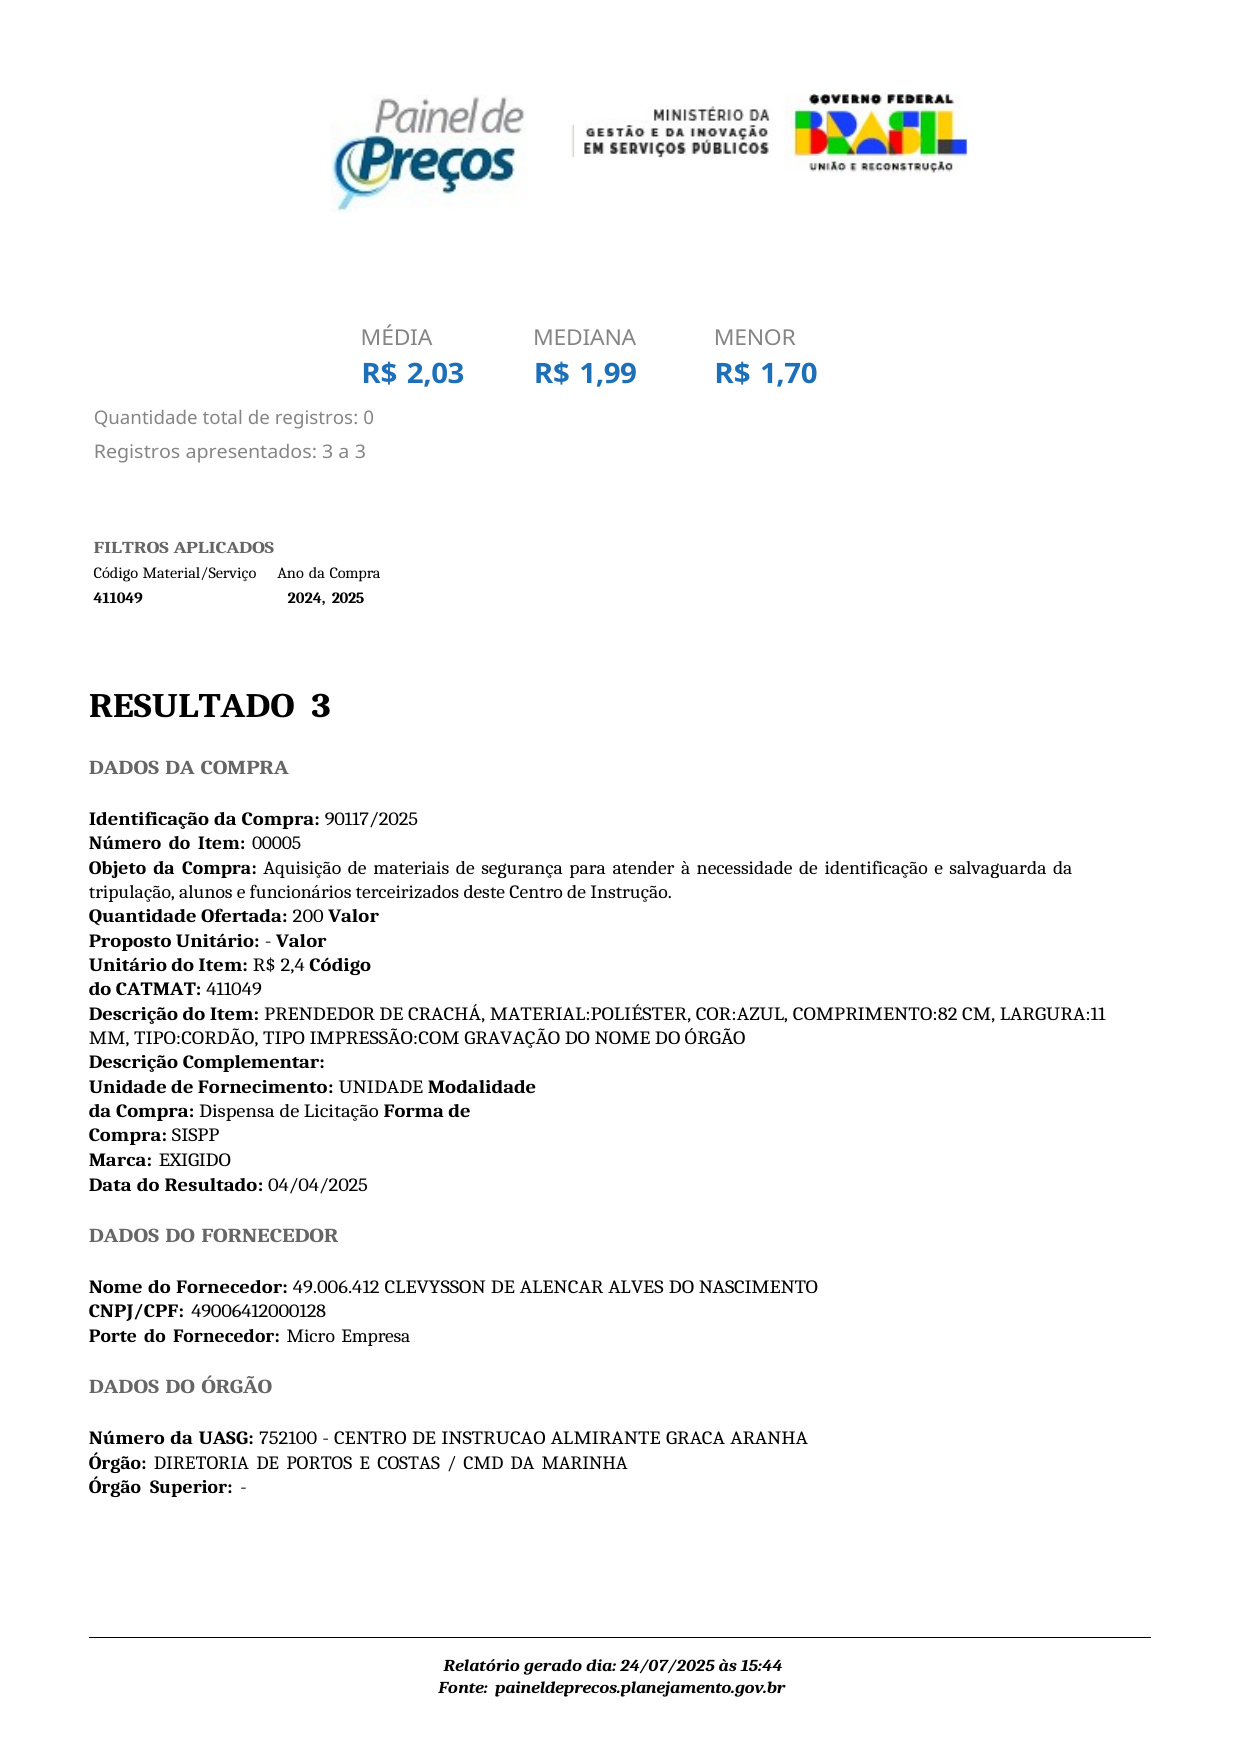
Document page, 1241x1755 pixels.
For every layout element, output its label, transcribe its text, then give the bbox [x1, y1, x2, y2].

text Quantidade total de registros: 0 Registros apresentados: 3 a 3 [93, 404, 382, 464]
text DADOS DO ÓRGÃO [88, 1376, 1137, 1399]
text Unidade de Fornecimento: UNIDADE Modalidade da Compra: Dispensa de Licitação Forma de Compra: SISPP [88, 1076, 540, 1147]
table_header MÉDIA [355, 325, 501, 355]
text DADOS DA COMPRA [88, 757, 1137, 779]
text CNPJ/CPF: 49006412000128 [88, 1301, 1137, 1322]
text Descrição Complementar: [88, 1052, 1137, 1073]
text Órgão Superior: - [88, 1477, 1137, 1498]
table_header MEDIANA [501, 325, 678, 355]
text DADOS DO FORNECEDOR [88, 1224, 1137, 1247]
table_header MENOR [678, 325, 828, 355]
table_cell R$ 1,99 [501, 355, 678, 392]
text Descrição do Item: PRENDEDOR DE CRACHÁ, MATERIAL:POLIÉSTER, COR:AZUL, COMPRIMENTO:82 CM, LARGURA:11 MM, TIPO:CORDÃO, TIPO IMPRESSÃO:COM GRAVAÇÃO DO NOME DO ÓRGÃO [88, 1003, 1137, 1049]
text Código Material/Serviço Ano da Compra [93, 564, 1137, 582]
text Porte do Fornecedor: Micro Empresa [88, 1326, 1137, 1347]
text Identificação da Compra: 90117/2025 [88, 808, 1137, 830]
text FILTROS APLICADOS [93, 538, 1137, 557]
text 411049 2024, 2025 [93, 589, 1137, 607]
text Número do Item: 00005 [88, 833, 1137, 854]
text Nome do Fornecedor: 49.006.412 CLEVYSSON DE ALENCAR ALVES DO NASCIMENTO [88, 1276, 1137, 1298]
text Órgão: DIRETORIA DE PORTOS E COSTAS / CMD DA MARINHA [88, 1452, 1137, 1474]
text Número da UASG: 752100 - CENTRO DE INSTRUCAO ALMIRANTE GRACA ARANHA [88, 1428, 1137, 1449]
text Data do Resultado: 04/04/2025 [88, 1174, 1137, 1196]
text Marca: EXIGIDO [88, 1149, 1137, 1171]
table_cell R$ 2,03 [355, 355, 501, 392]
text Quantidade Ofertada: 200 Valor Proposto Unitário: - Valor Unitário do Item: R$ 2,4 Código do CATMAT: 411049 [88, 906, 382, 1000]
subtitle RESULTADO 3 [88, 686, 1137, 726]
table_cell R$ 1,70 [678, 355, 828, 392]
text Objeto da Compra: Aquisição de materiais de segurança para atender à necessidade de identificação e salvaguarda da tripulação, alunos e funcionários terceirizados deste Centro de Instrução. [88, 857, 1137, 903]
